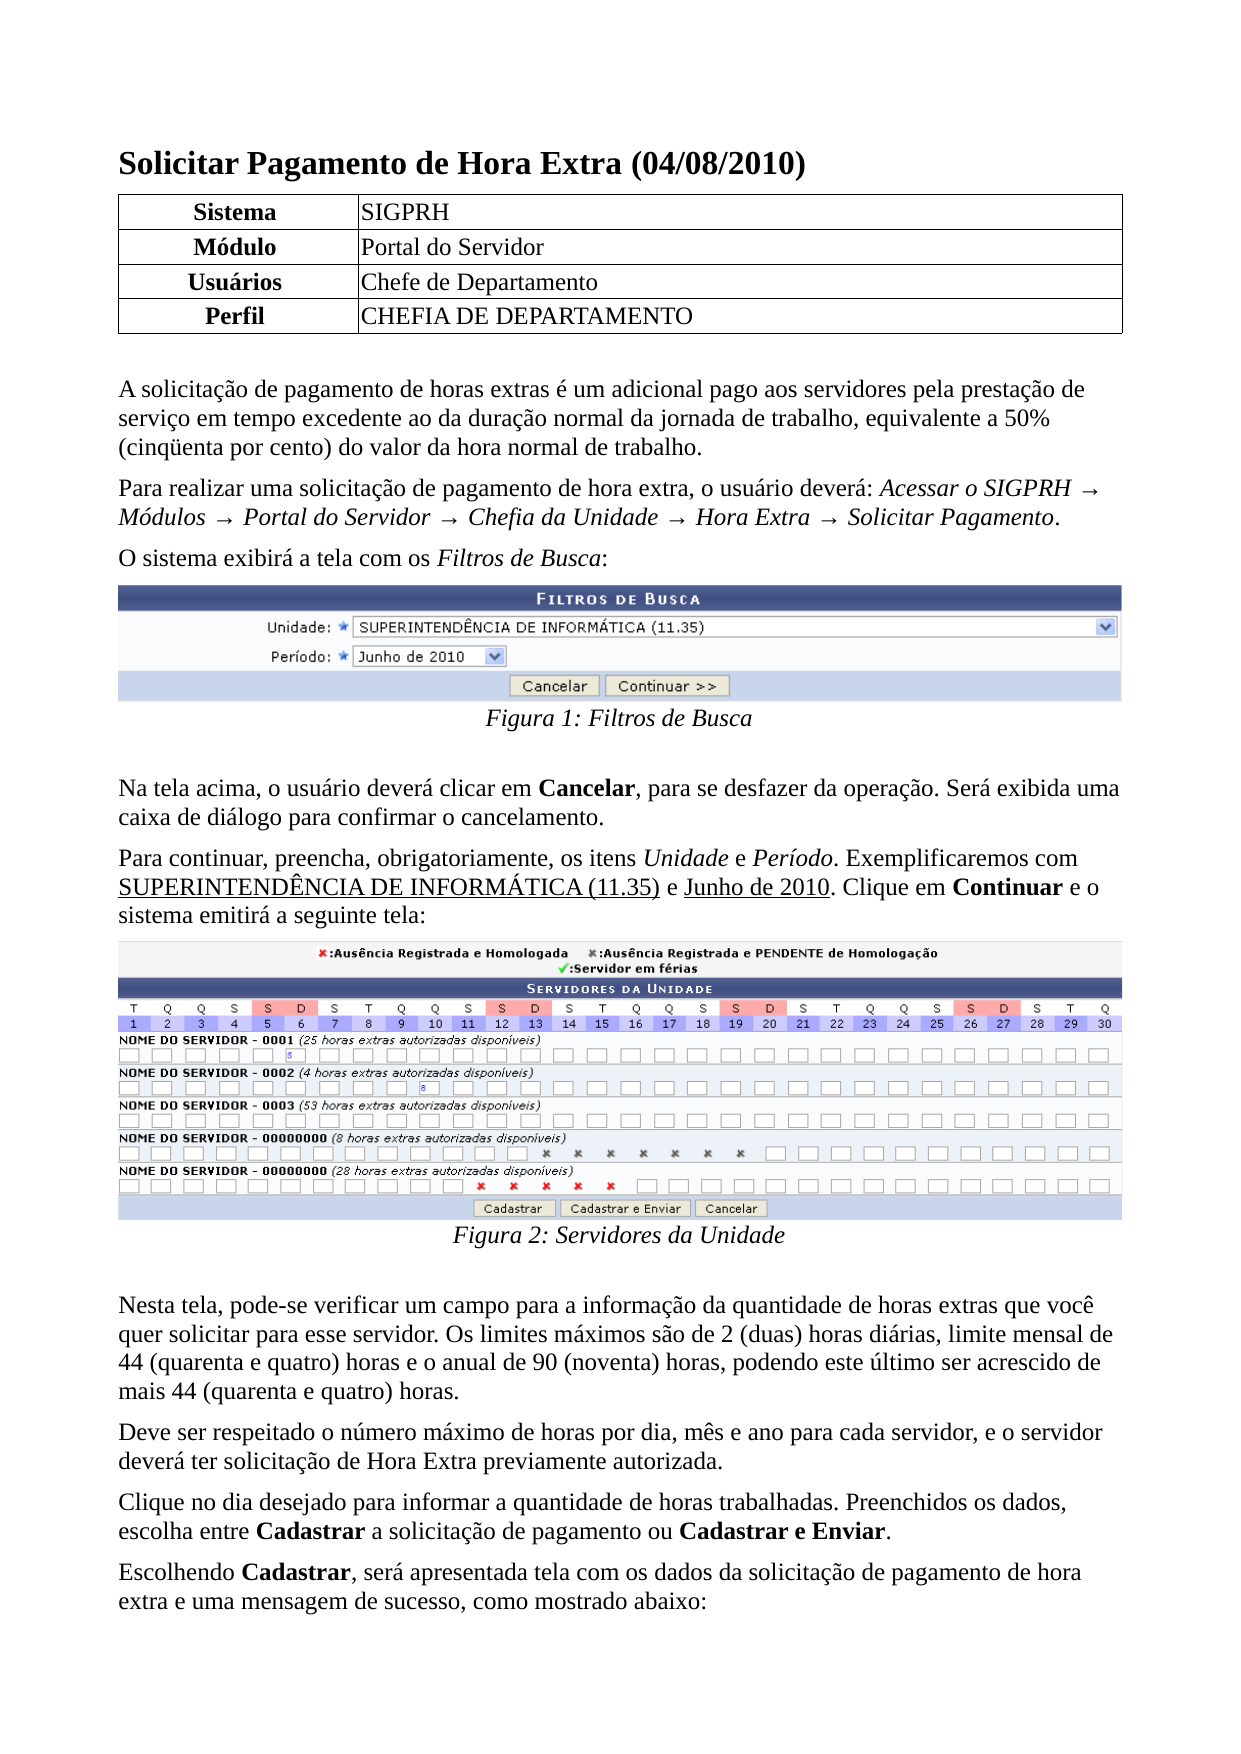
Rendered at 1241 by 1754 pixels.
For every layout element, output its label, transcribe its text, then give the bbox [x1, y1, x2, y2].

text Nesta tela, pode-se verificar um campo para a informação da quantidade de horas extras que você quer solicitar para esse servidor. Os limites máximos são de 2 (duas) horas diárias, limite mensal de 44 (quarenta e quatro) horas e o anual de 90 (noventa) horas, podendo este último ser acrescido de mais 44 (quarenta e quatro) horas. [118, 1290, 1122, 1405]
text Deve ser respeitado o número máximo de horas por dia, mês e ano para cada servidor, e o servidor deverá ter solicitação de Hora Extra previamente autorizada. [118, 1417, 1122, 1475]
text Clique no dia desejado para informar a quantidade de horas trabalhadas. Preenchidos os dados, escolha entre Cadastrar a solicitação de pagamento ou Cadastrar e Enviar. [118, 1487, 1122, 1545]
table_cell Módulo [119, 230, 358, 264]
table_cell Usuários [119, 265, 358, 298]
table_cell Chefe de Departamento [359, 265, 1122, 298]
text Escolhendo Cadastrar, será apresentada tela com os dados da solicitação de pagamento de hora extra e uma mensagem de sucesso, como mostrado abaixo: [118, 1557, 1122, 1615]
picture [118, 941, 1123, 1220]
text Figura 1: Filtros de Busca [118, 703, 1122, 732]
text Para realizar uma solicitação de pagamento de hora extra, o usuário deverá: Acessar o SIGPRH → Módulos → Portal do Servidor → Chefia da Unidade → Hora Extra → Solicitar Pagamento. [118, 473, 1122, 531]
subtitle Solicitar Pagamento de Hora Extra (04/08/2010) [118, 143, 1122, 182]
text A solicitação de pagamento de horas extras é um adicional pago aos servidores pela prestação de serviço em tempo excedente ao da duração normal da jornada de trabalho, equivalente a 50% (cinqüenta por cento) do valor da hora normal de trabalho. [118, 374, 1122, 461]
table_cell CHEFIA DE DEPARTAMENTO [359, 299, 1122, 333]
text Na tela acima, o usuário deverá clicar em Cancelar, para se desfazer da operação. Será exibida uma caixa de diálogo para confirmar o cancelamento. [118, 773, 1122, 830]
table_cell Portal do Servidor [359, 230, 1122, 264]
text O sistema exibirá a tela com os Filtros de Busca: [118, 543, 1122, 572]
picture [118, 584, 1123, 703]
table_header SIGPRH [359, 195, 1122, 229]
table_cell Perfil [119, 299, 358, 333]
text Figura 2: Servidores da Unidade [118, 1220, 1122, 1249]
table_header Sistema [119, 195, 358, 229]
text Para continuar, preencha, obrigatoriamente, os itens Unidade e Período. Exemplificaremos com SUPERINTENDÊNCIA DE INFORMÁTICA (11.35) e Junho de 2010. Clique em Continuar e o sistema emitirá a seguinte tela: [118, 843, 1122, 929]
